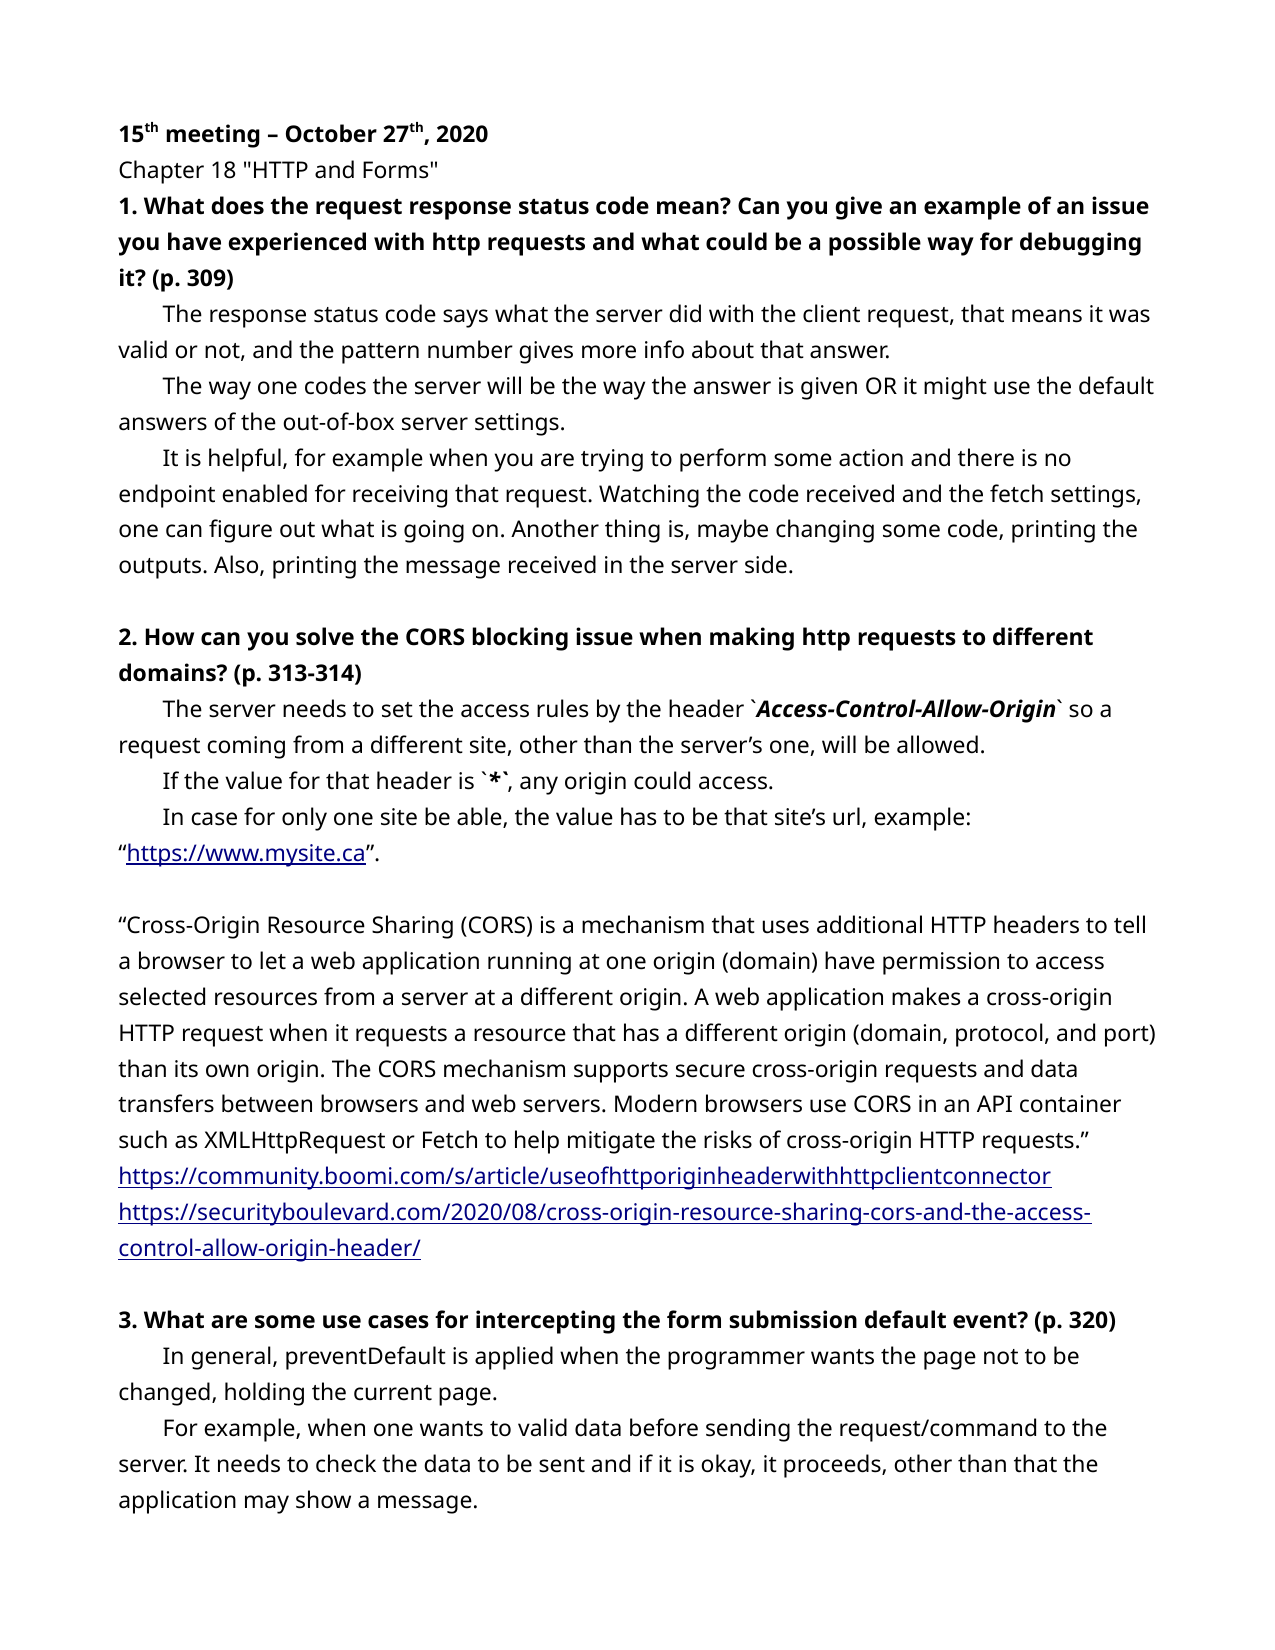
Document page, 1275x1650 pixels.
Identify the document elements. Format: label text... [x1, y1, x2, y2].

text If the value for that header is `*`, any origin could access. [118, 765, 1157, 796]
text 2. How can you solve the CORS blocking issue when making http requests to different domains? (p. 313-314) [118, 621, 1157, 688]
text It is helpful, for example when you are trying to perform some action and there is no endpoint enabled for receiving that request. Watching the code received and the fetch settings, one can figure out what is going on. Another thing is, maybe changing some code, printing the outputs. Also, printing the message received in the server side. [118, 442, 1157, 581]
text “Cross-Origin Resource Sharing (CORS) is a mechanism that uses additional HTTP headers to tell a browser to let a web application running at one origin (domain) have permission to access selected resources from a server at a different origin. A web application makes a cross-origin HTTP request when it requests a resource that has a different origin (domain, protocol, and port) than its own origin. The CORS mechanism supports secure cross-origin requests and data transfers between browsers and web servers. Modern browsers use CORS in an API container such as XMLHttpRequest or Fetch to help mitigate the risks of cross-origin HTTP requests.” [118, 909, 1157, 1156]
text The server needs to set the access rules by the header `Access-Control-Allow-Origin` so a request coming from a different site, other than the server’s one, will be allowed. [118, 693, 1157, 760]
text In case for only one site be able, the value has to be that site’s url, example: “https://www.mysite.ca”. [118, 801, 1157, 868]
text The way one codes the server will be the way the answer is given OR it might use the default answers of the out-of-box server settings. [118, 370, 1157, 437]
text https://community.boomi.com/s/article/useofhttporiginheaderwithhttpclientconnector [118, 1160, 1157, 1192]
text In general, preventDefault is applied when the programmer wants the page not to be changed, holding the current page. [118, 1340, 1157, 1407]
text Chapter 18 "HTTP and Forms" [118, 154, 1157, 185]
text For example, when one wants to valid data before sending the request/command to the server. It needs to check the data to be sent and if it is okay, it proceeds, other than that the application may show a message. [118, 1412, 1157, 1515]
text 15th meeting – October 27th, 2020 [118, 118, 1157, 149]
text The response status code says what the server did with the client request, that means it was valid or not, and the pattern number gives more info about that answer. [118, 298, 1157, 365]
text 1. What does the request response status code mean? Can you give an example of an issue you have experienced with http requests and what could be a possible way for debugging it? (p. 309) [118, 190, 1157, 293]
text 3. What are some use cases for intercepting the form submission default event? (p. 320) [118, 1304, 1157, 1335]
text https://securityboulevard.com/2020/08/cross-origin-resource-sharing-cors-and-the-access-control-allow-origin-header/ [118, 1196, 1157, 1263]
